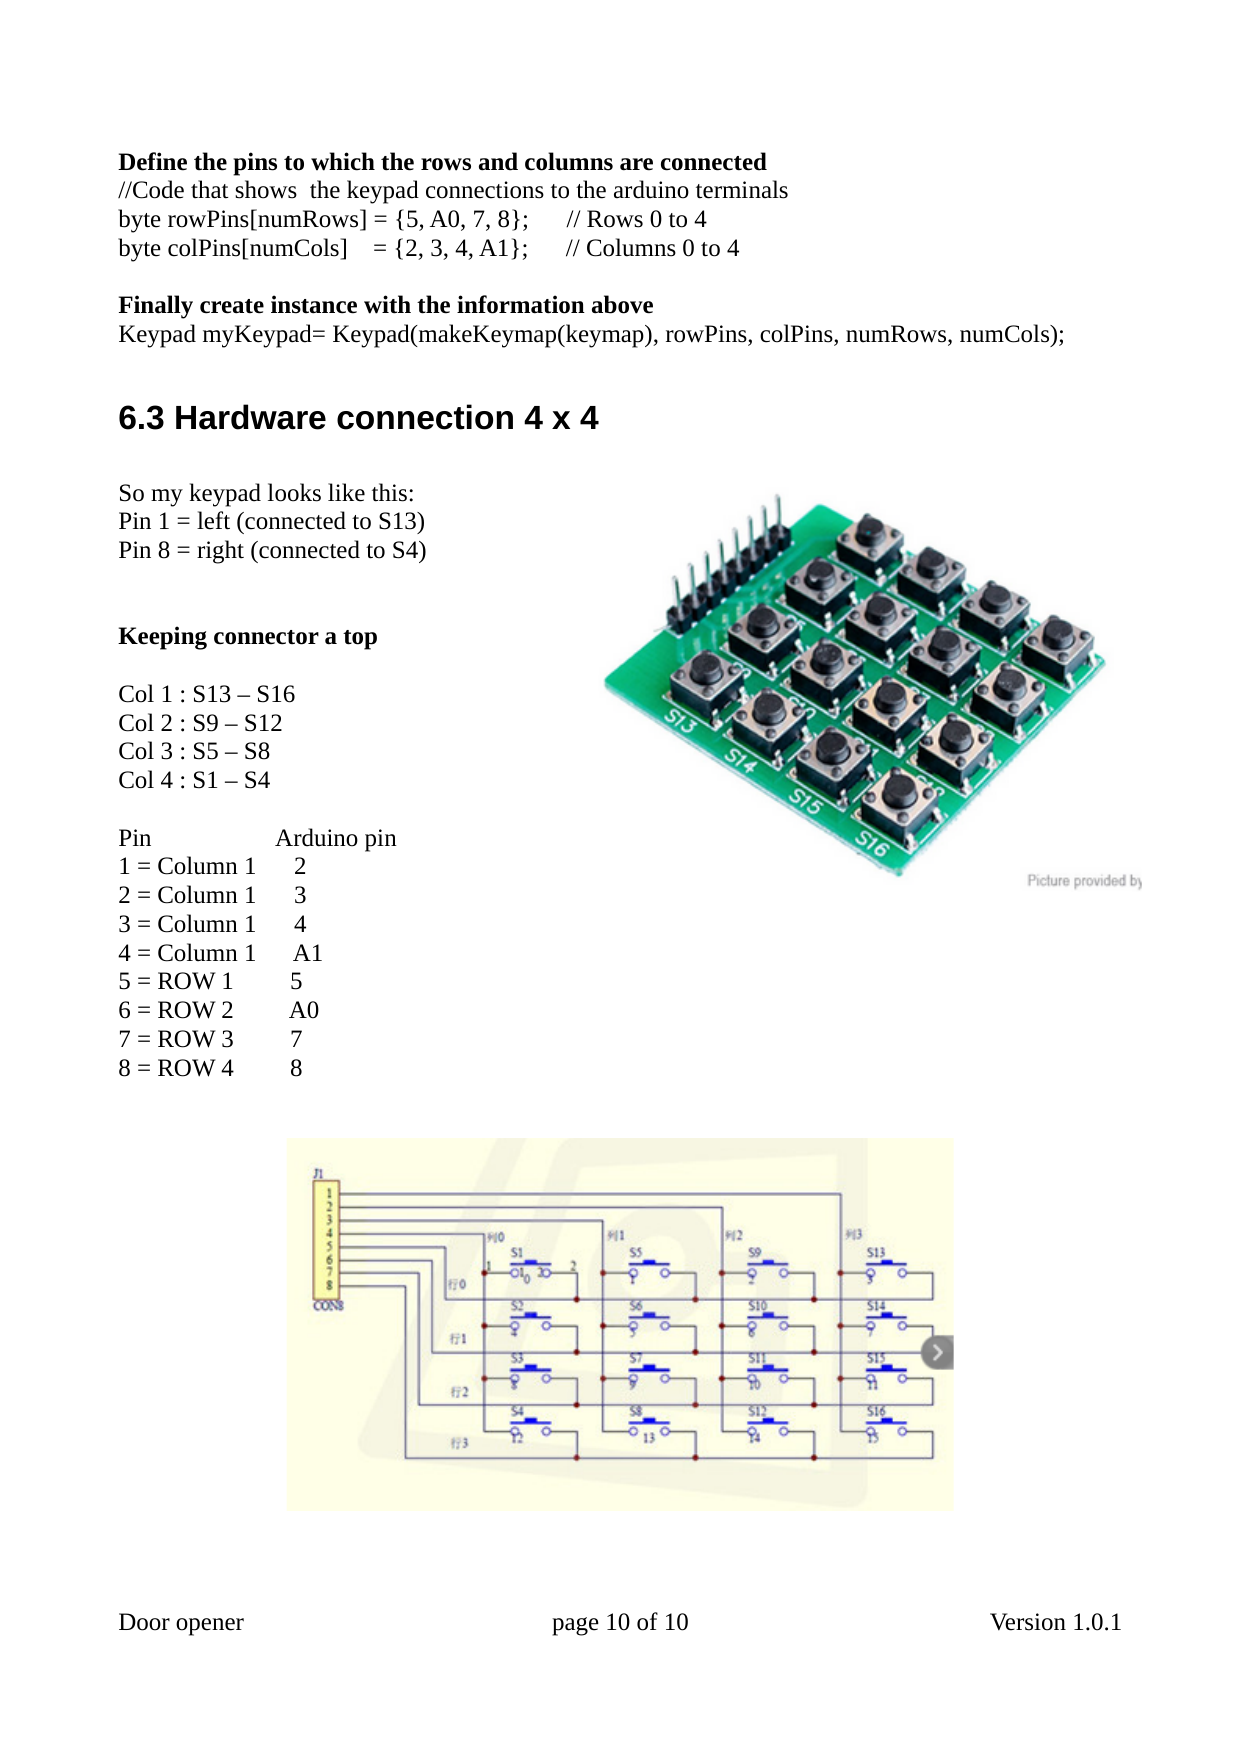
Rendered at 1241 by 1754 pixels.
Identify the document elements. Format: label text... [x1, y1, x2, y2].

text Col 1 : S13 – S16 [118, 679, 577, 708]
subtitle 6.3 Hardware connection 4 x 4 [118, 398, 1122, 436]
text 7 = ROW 3 7 [118, 1024, 1122, 1053]
text //Code that shows the keypad connections to the arduino terminals [118, 176, 1122, 204]
text 2 = Column 1 3 [118, 880, 1122, 909]
picture [286, 1138, 954, 1511]
text Keeping connector a top [118, 621, 577, 650]
text 4 = Column 1 A1 [118, 938, 1122, 966]
text 8 = ROW 4 8 [118, 1053, 1122, 1081]
text Finally create instance with the information above [118, 291, 1122, 319]
text Pin 8 = right (connected to S4) [118, 535, 577, 564]
text byte colPins[numCols] = {2, 3, 4, A1}; // Columns 0 to 4 [118, 233, 1122, 262]
text 1 = Column 1 2 [118, 851, 577, 880]
text byte rowPins[numRows] = {5, A0, 7, 8}; // Rows 0 to 4 [118, 204, 1122, 233]
text Pin 1 = left (connected to S13) [118, 506, 577, 535]
text Pin Arduino pin [118, 823, 577, 851]
picture [577, 468, 1142, 892]
text 5 = ROW 1 5 [118, 966, 1122, 995]
text So my keypad looks like this: [118, 478, 577, 506]
text Keypad myKeypad= Keypad(makeKeymap(keymap), rowPins, colPins, numRows, numCols); [118, 319, 1122, 348]
text 3 = Column 1 4 [118, 909, 1122, 938]
text Define the pins to which the rows and columns are connected [118, 147, 1122, 176]
text 6 = ROW 2 A0 [118, 995, 1122, 1024]
text Col 3 : S5 – S8 [118, 736, 577, 765]
text Col 4 : S1 – S4 [118, 765, 577, 794]
text Col 2 : S9 – S12 [118, 708, 577, 736]
